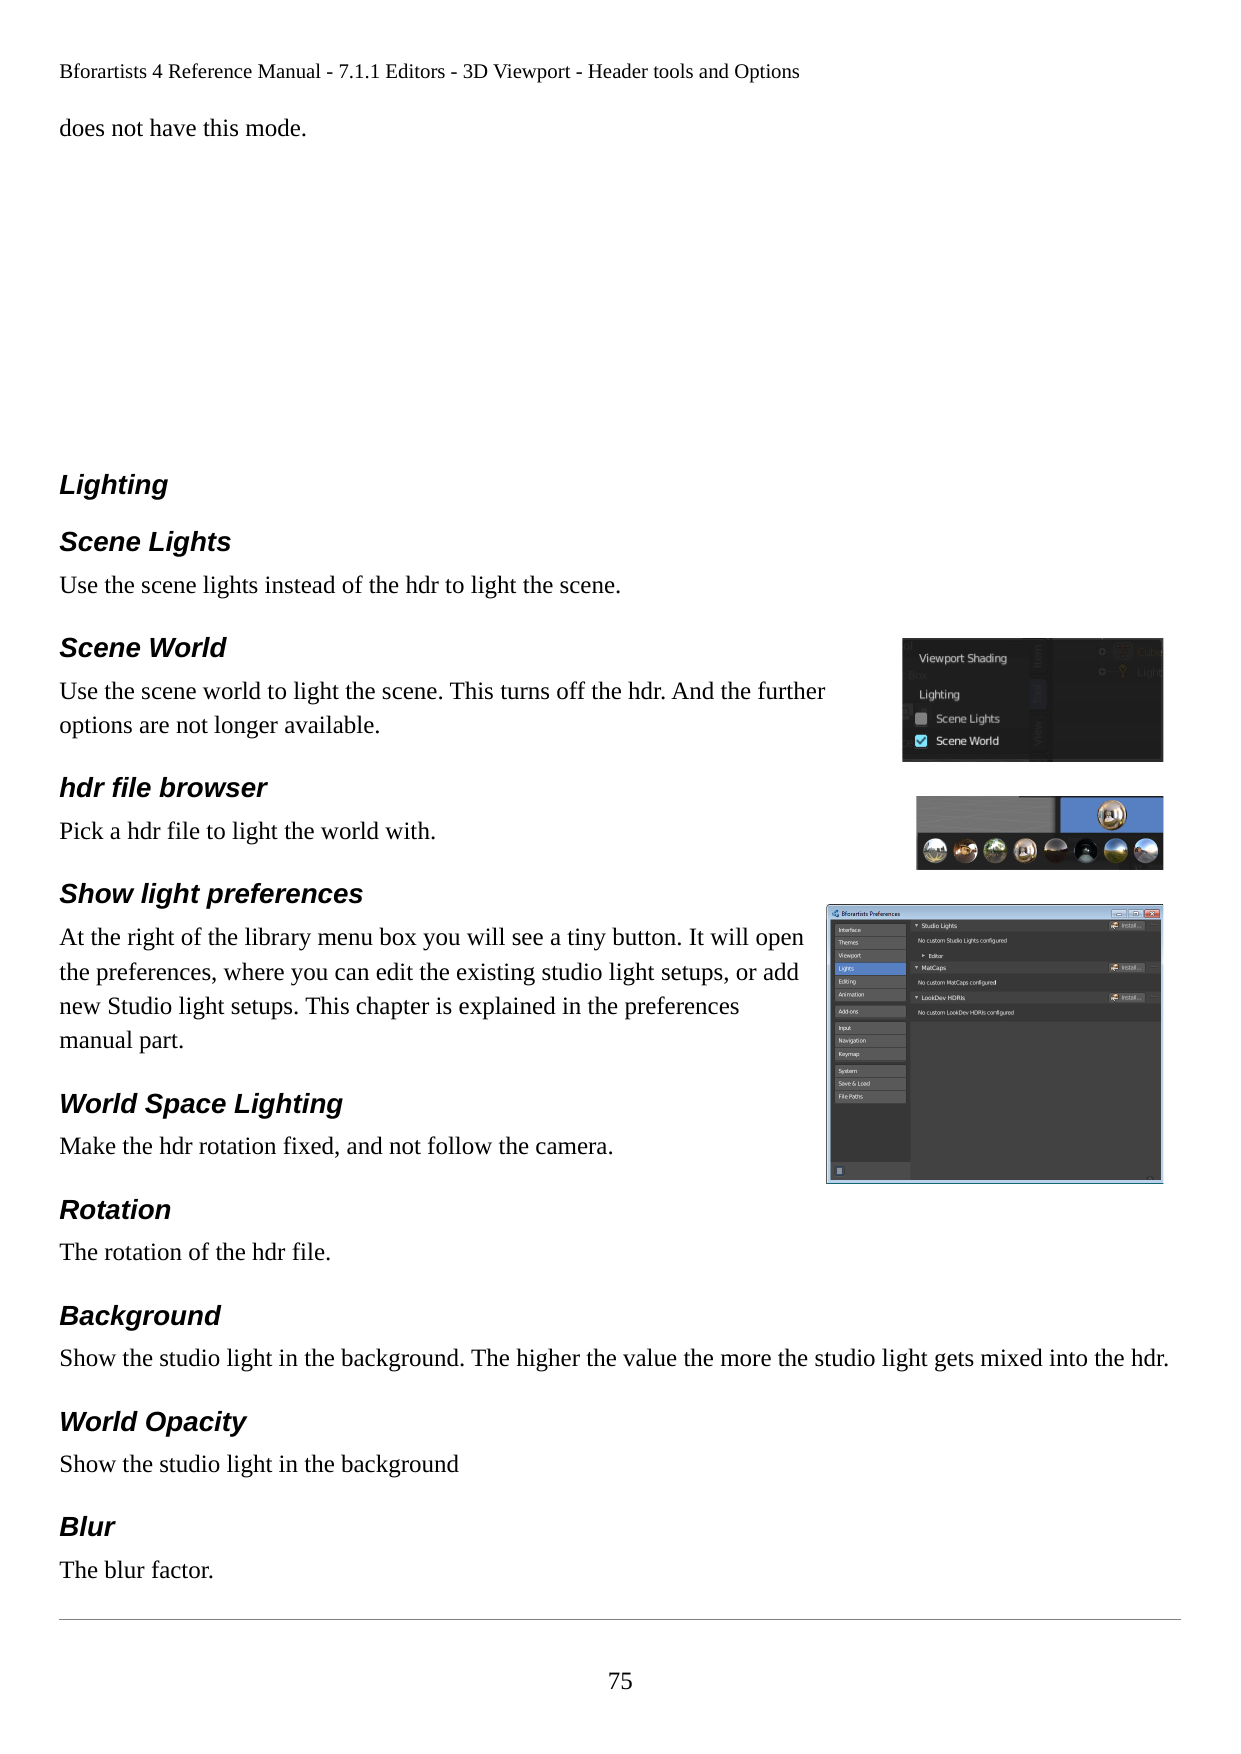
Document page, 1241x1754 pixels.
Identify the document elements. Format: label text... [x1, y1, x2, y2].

text The blur factor. [59, 1555, 1181, 1584]
text At the right of the library menu box you will see a tiny button. It will open the preferences, where you can edit the existing studio light setups, or add new Studio light setups. This chapter is explained in the preferences manual part. [59, 922, 826, 1054]
subtitle Background [59, 1299, 1181, 1331]
picture [916, 796, 1164, 870]
text does not have this mode. [59, 113, 1181, 141]
subtitle Lighting [59, 468, 1181, 500]
picture [826, 904, 1164, 1184]
text Use the scene lights instead of the hdr to light the scene. [59, 570, 1181, 598]
subtitle Rotation [59, 1193, 1181, 1225]
subtitle [1164, 1087, 1181, 1119]
text Show the studio light in the background [59, 1449, 1181, 1478]
subtitle Blur [59, 1511, 1181, 1543]
subtitle hdr file browser [59, 772, 1181, 804]
text Pick a hdr file to light the world with. [59, 816, 916, 845]
text Make the hdr rotation fixed, and not follow the camera. [59, 1131, 826, 1160]
subtitle Scene World [59, 631, 1181, 663]
text Show the studio light in the background. The higher the value the more the studio light gets mixed into the hdr. [59, 1343, 1181, 1372]
subtitle World Opacity [59, 1405, 1181, 1437]
text The rotation of the hdr file. [59, 1237, 1181, 1266]
subtitle Show light preferences [59, 878, 1181, 909]
picture [902, 638, 1164, 762]
text Use the scene world to light the scene. This turns off the hdr. And the further options are not longer available. [59, 676, 902, 739]
subtitle World Space Lighting [59, 1087, 826, 1119]
subtitle Scene Lights [59, 525, 1181, 557]
